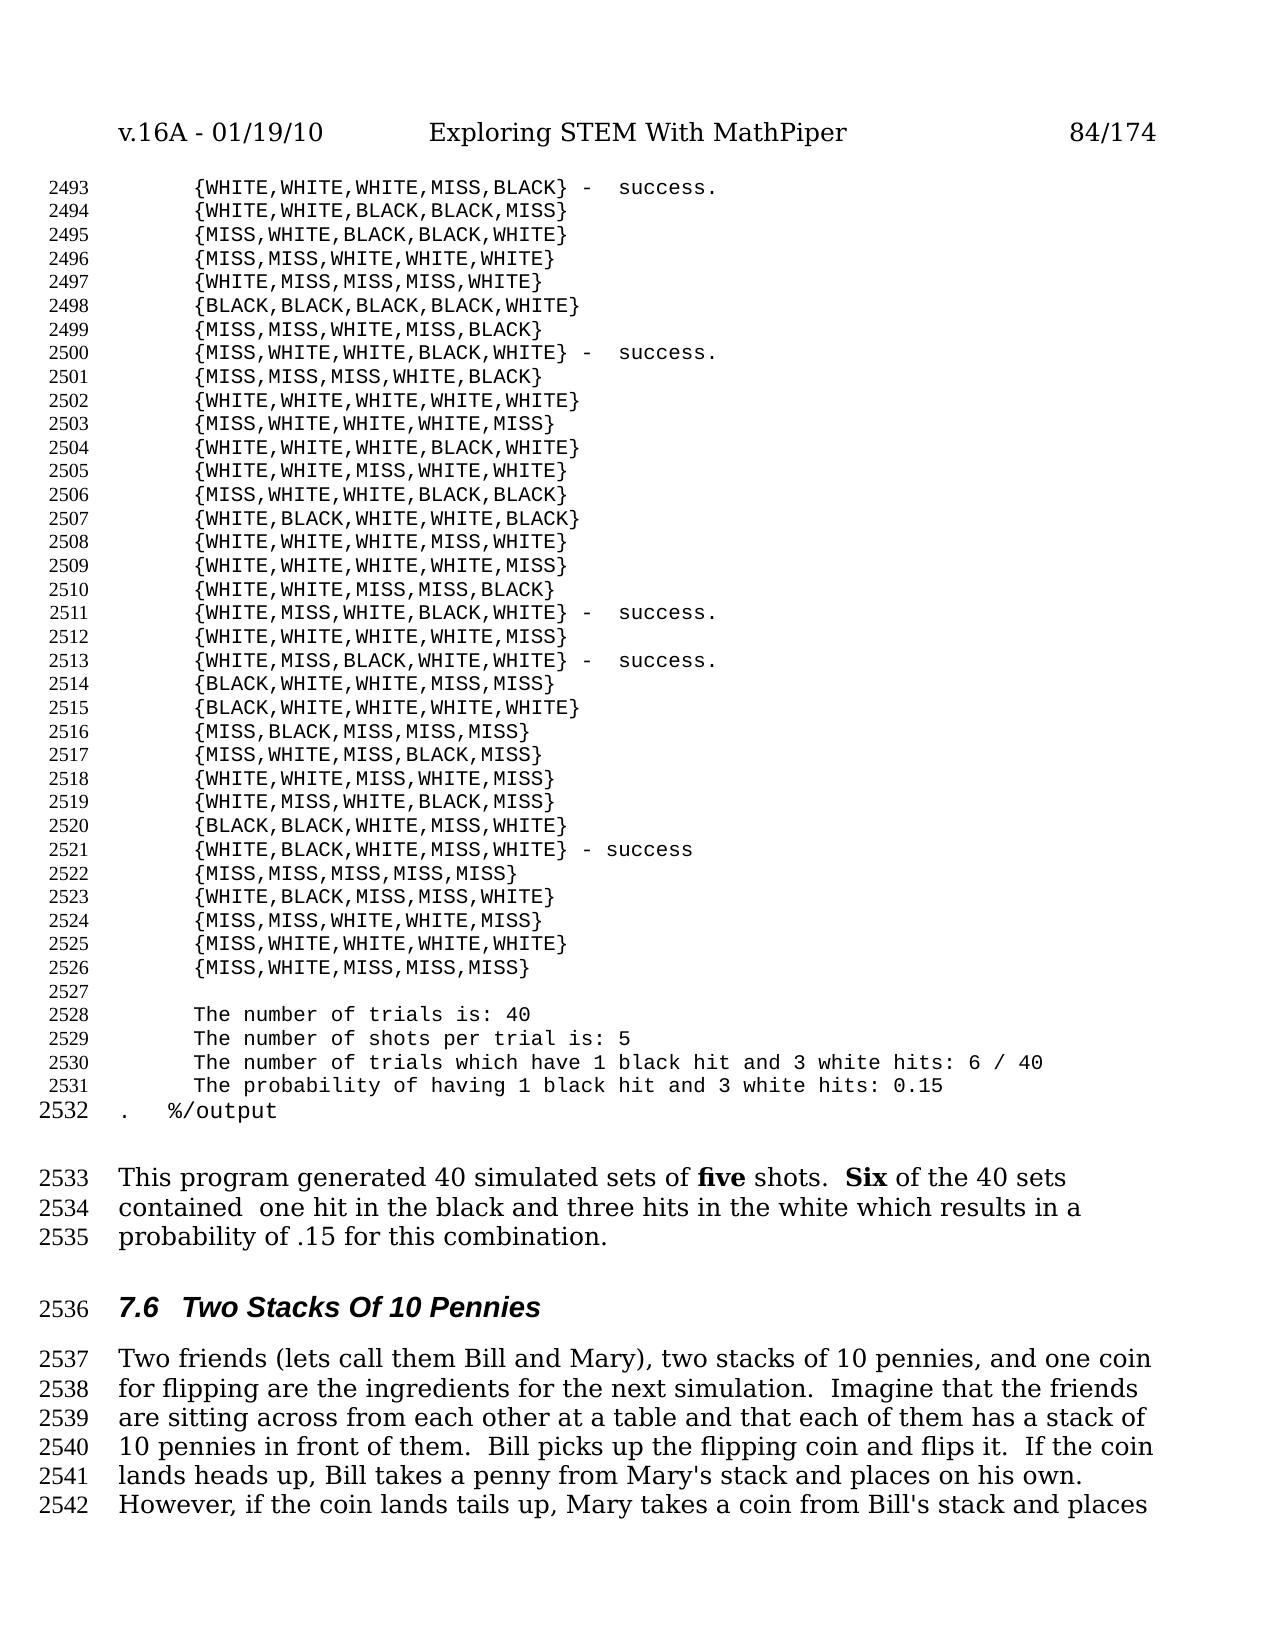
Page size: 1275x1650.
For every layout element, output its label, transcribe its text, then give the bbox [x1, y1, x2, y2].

text This program generated 40 simulated sets of five shots. Six of the 40 sets contained one hit in the black and three hits in the white which results in a probability of .15 for this combination. [118, 1163, 1157, 1251]
text {MISS,WHITE,BLACK,BLACK,WHITE} [118, 224, 1157, 248]
text {WHITE,WHITE,BLACK,BLACK,MISS} [118, 200, 1157, 224]
text {WHITE,MISS,WHITE,BLACK,MISS} [118, 792, 1157, 815]
text {WHITE,WHITE,WHITE,WHITE,MISS} [118, 555, 1157, 579]
text {MISS,MISS,MISS,MISS,MISS} [118, 862, 1157, 886]
text {MISS,WHITE,WHITE,WHITE,WHITE} [118, 933, 1157, 957]
text . %/output [118, 1099, 1157, 1125]
text {BLACK,WHITE,WHITE,MISS,MISS} [118, 673, 1157, 697]
text The number of shots per trial is: 5 [118, 1028, 1157, 1052]
text {WHITE,WHITE,WHITE,MISS,BLACK} - success. [118, 177, 1157, 200]
subtitle Two Stacks Of 10 Pennies [118, 1290, 1157, 1324]
text {WHITE,MISS,MISS,MISS,WHITE} [118, 271, 1157, 295]
text {WHITE,WHITE,WHITE,MISS,WHITE} [118, 531, 1157, 555]
text {MISS,MISS,WHITE,WHITE,WHITE} [118, 248, 1157, 271]
text The number of trials is: 40 [118, 1004, 1157, 1028]
text {MISS,WHITE,MISS,MISS,MISS} [118, 957, 1157, 981]
text {WHITE,BLACK,MISS,MISS,WHITE} [118, 886, 1157, 910]
text Two friends (lets call them Bill and Mary), two stacks of 10 pennies, and one coin for flipping are the ingredients for the next simulation. Imagine that the friends are sitting across from each other at a table and that each of them has a stack of 10 pennies in front of them. Bill picks up the flipping coin and flips it. If the coin lands heads up, Bill takes a penny from Mary's stack and places on his own. However, if the coin lands tails up, Mary takes a coin from Bill's stack and places [118, 1344, 1157, 1519]
text {MISS,WHITE,WHITE,BLACK,WHITE} - success. [118, 342, 1157, 366]
text {WHITE,BLACK,WHITE,WHITE,BLACK} [118, 508, 1157, 531]
text {MISS,WHITE,WHITE,WHITE,MISS} [118, 413, 1157, 437]
text {WHITE,BLACK,WHITE,MISS,WHITE} - success [118, 839, 1157, 862]
text The probability of having 1 black hit and 3 white hits: 0.15 [118, 1075, 1157, 1099]
text {BLACK,WHITE,WHITE,WHITE,WHITE} [118, 697, 1157, 721]
text {WHITE,WHITE,MISS,MISS,BLACK} [118, 579, 1157, 602]
text The number of trials which have 1 black hit and 3 white hits: 6 / 40 [118, 1052, 1157, 1075]
text {MISS,BLACK,MISS,MISS,MISS} [118, 721, 1157, 744]
text {WHITE,WHITE,MISS,WHITE,MISS} [118, 768, 1157, 792]
text {WHITE,MISS,BLACK,WHITE,WHITE} - success. [118, 650, 1157, 673]
text {BLACK,BLACK,BLACK,BLACK,WHITE} [118, 295, 1157, 319]
text {BLACK,BLACK,WHITE,MISS,WHITE} [118, 815, 1157, 839]
text {WHITE,WHITE,WHITE,WHITE,MISS} [118, 626, 1157, 650]
text {MISS,WHITE,MISS,BLACK,MISS} [118, 744, 1157, 768]
text {MISS,MISS,WHITE,WHITE,MISS} [118, 910, 1157, 933]
text {MISS,MISS,MISS,WHITE,BLACK} [118, 366, 1157, 389]
text {WHITE,WHITE,WHITE,WHITE,WHITE} [118, 389, 1157, 413]
text {WHITE,MISS,WHITE,BLACK,WHITE} - success. [118, 602, 1157, 626]
text {MISS,WHITE,WHITE,BLACK,BLACK} [118, 484, 1157, 508]
text {WHITE,WHITE,WHITE,BLACK,WHITE} [118, 437, 1157, 461]
text {WHITE,WHITE,MISS,WHITE,WHITE} [118, 461, 1157, 484]
text {MISS,MISS,WHITE,MISS,BLACK} [118, 319, 1157, 342]
